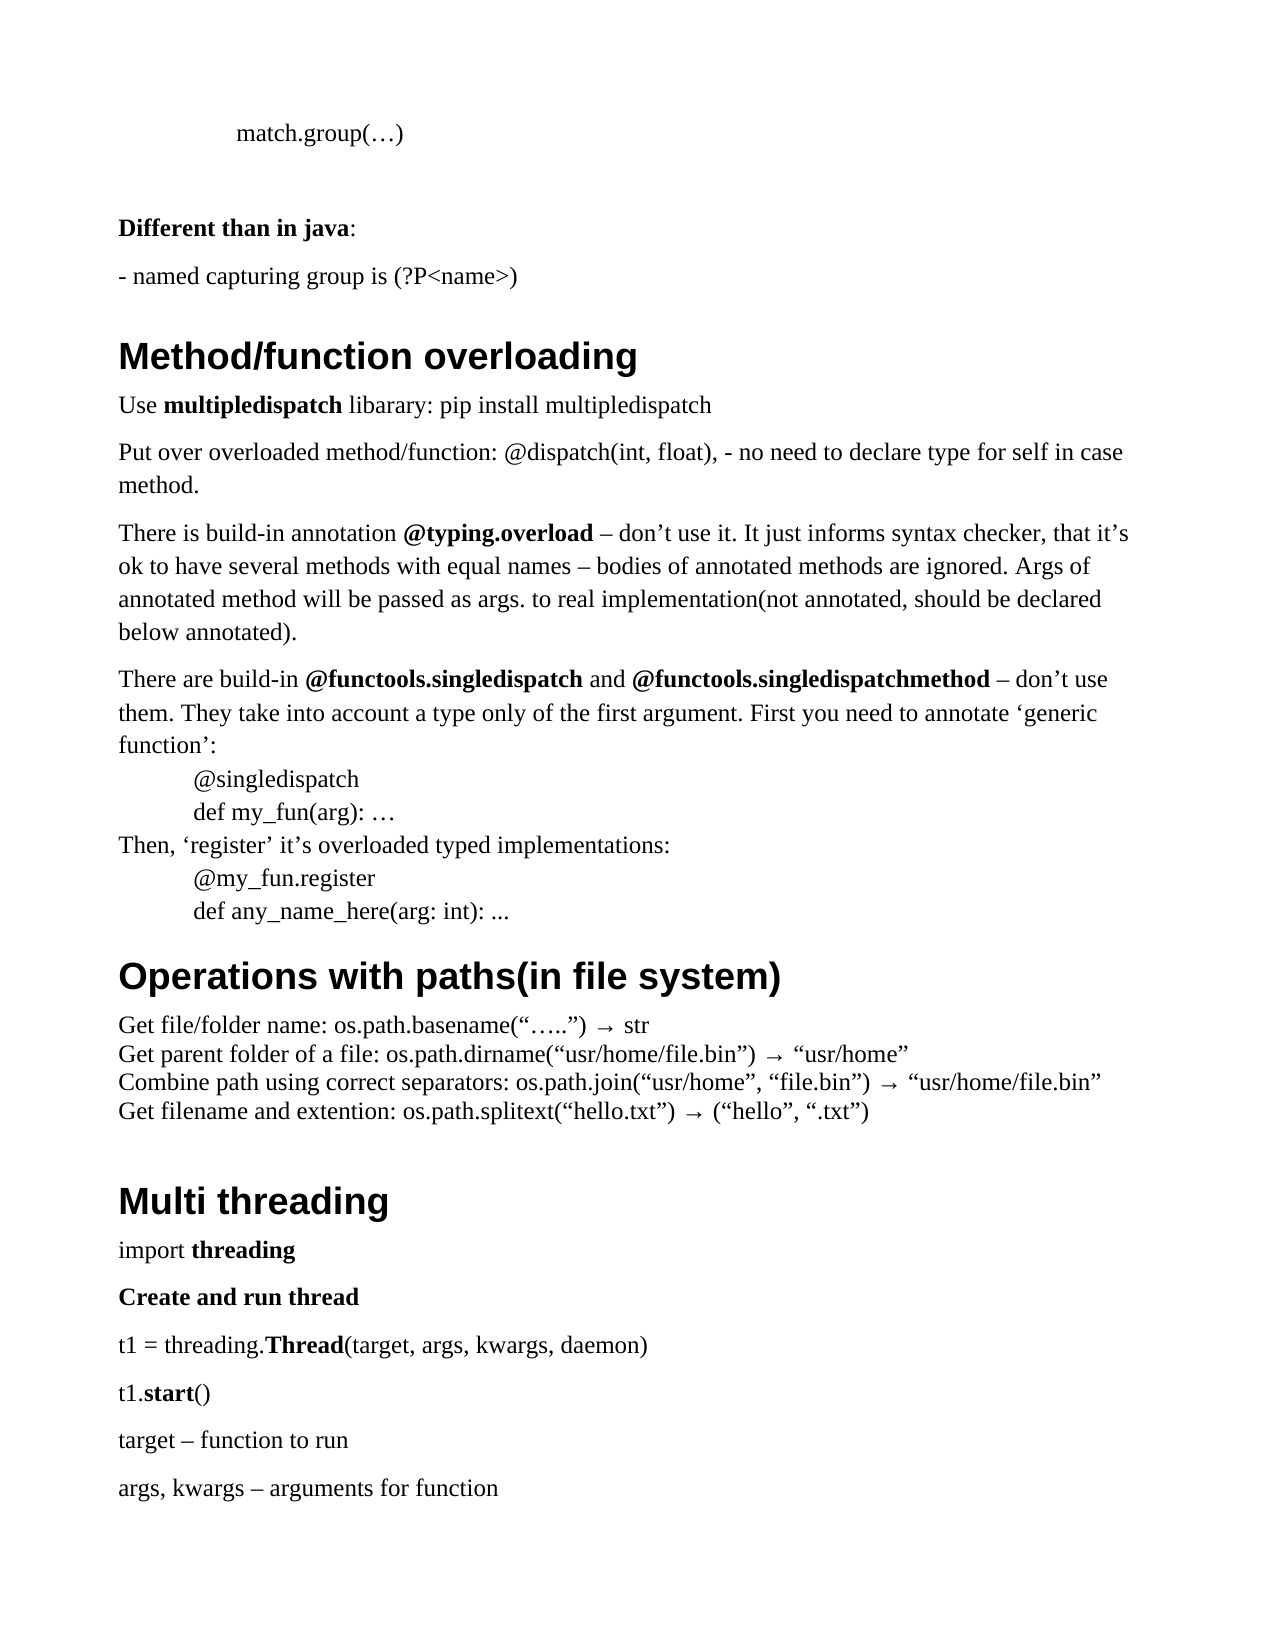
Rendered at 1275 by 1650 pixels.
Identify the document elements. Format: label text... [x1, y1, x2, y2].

text Get parent folder of a file: os.path.dirname(“usr/home/file.bin”) → “usr/home” [118, 1039, 1157, 1067]
text import threading [118, 1235, 1157, 1263]
subtitle Multi threading [118, 1179, 1157, 1222]
text Combine path using correct separators: os.path.join(“usr/home”, “file.bin”) → “usr/home/file.bin” [118, 1067, 1157, 1096]
subtitle Method/function overloading [118, 333, 1157, 377]
text args, kwargs – arguments for function [118, 1473, 1157, 1502]
subtitle Operations with paths(in file system) [118, 954, 1157, 997]
text @my_fun.register [118, 863, 1157, 891]
text def my_fun(arg): … [118, 797, 1157, 825]
text t1 = threading.Thread(target, args, kwargs, daemon) [118, 1330, 1157, 1359]
text @singledispatch [118, 764, 1157, 792]
text Then, ‘register’ it’s overloaded typed implementations: [118, 830, 1157, 858]
text def any_name_here(arg: int): ... [118, 896, 1157, 924]
text Get filename and extention: os.path.splitext(“hello.txt”) → (“hello”, “.txt”) [118, 1096, 1157, 1125]
text Get file/folder name: os.path.basename(“…..”) → str [118, 1010, 1157, 1039]
text target – function to run [118, 1425, 1157, 1454]
text There is build-in annotation @typing.overload – don’t use it. It just informs syntax checker, that it’s ok to have several methods with equal names – bodies of annotated methods are ignored. Args of annotated method will be passed as args. to real implementation(not annotated, should be declared below annotated). [118, 518, 1157, 646]
text There are build-in @functools.singledispatch and @functools.singledispatchmethod – don’t use them. They take into account a type only of the first argument. First you need to annotate ‘generic function’: [118, 664, 1157, 759]
text Use multipledispatch libarary: pip install multipledispatch [118, 390, 1157, 418]
text Create and run thread [118, 1282, 1157, 1311]
text - named capturing group is (?P<name>) [118, 261, 1157, 290]
text Put over overloaded method/function: @dispatch(int, float), - no need to declare type for self in case method. [118, 437, 1157, 499]
text t1.start() [118, 1378, 1157, 1406]
text match.group(…) [118, 118, 1157, 147]
text Different than in java: [118, 213, 1157, 242]
